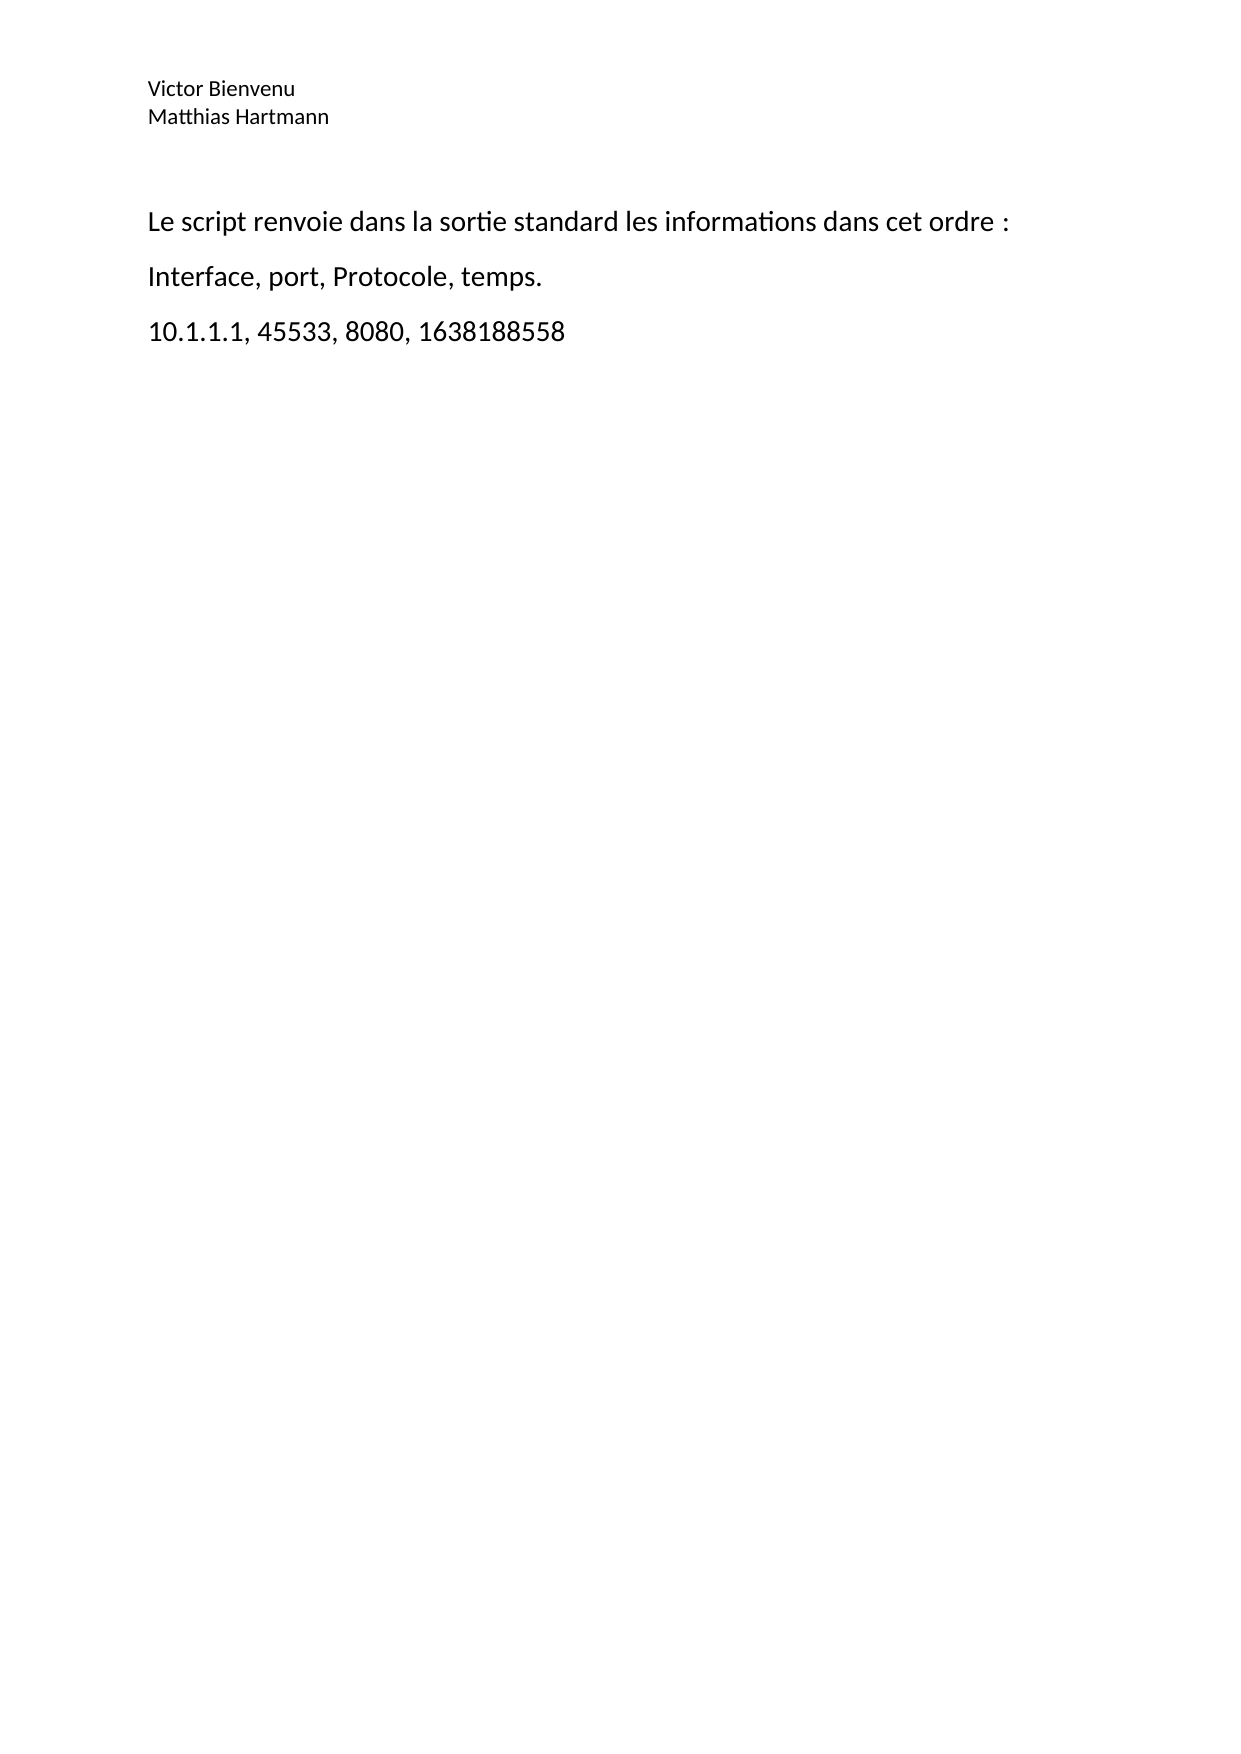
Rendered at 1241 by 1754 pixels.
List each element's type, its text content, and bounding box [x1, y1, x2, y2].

text Le script renvoie dans la sortie standard les informations dans cet ordre : [148, 203, 1093, 238]
text Interface, port, Protocole, temps. [148, 258, 1093, 293]
text 10.1.1.1, 45533, 8080, 1638188558 [148, 313, 1093, 348]
